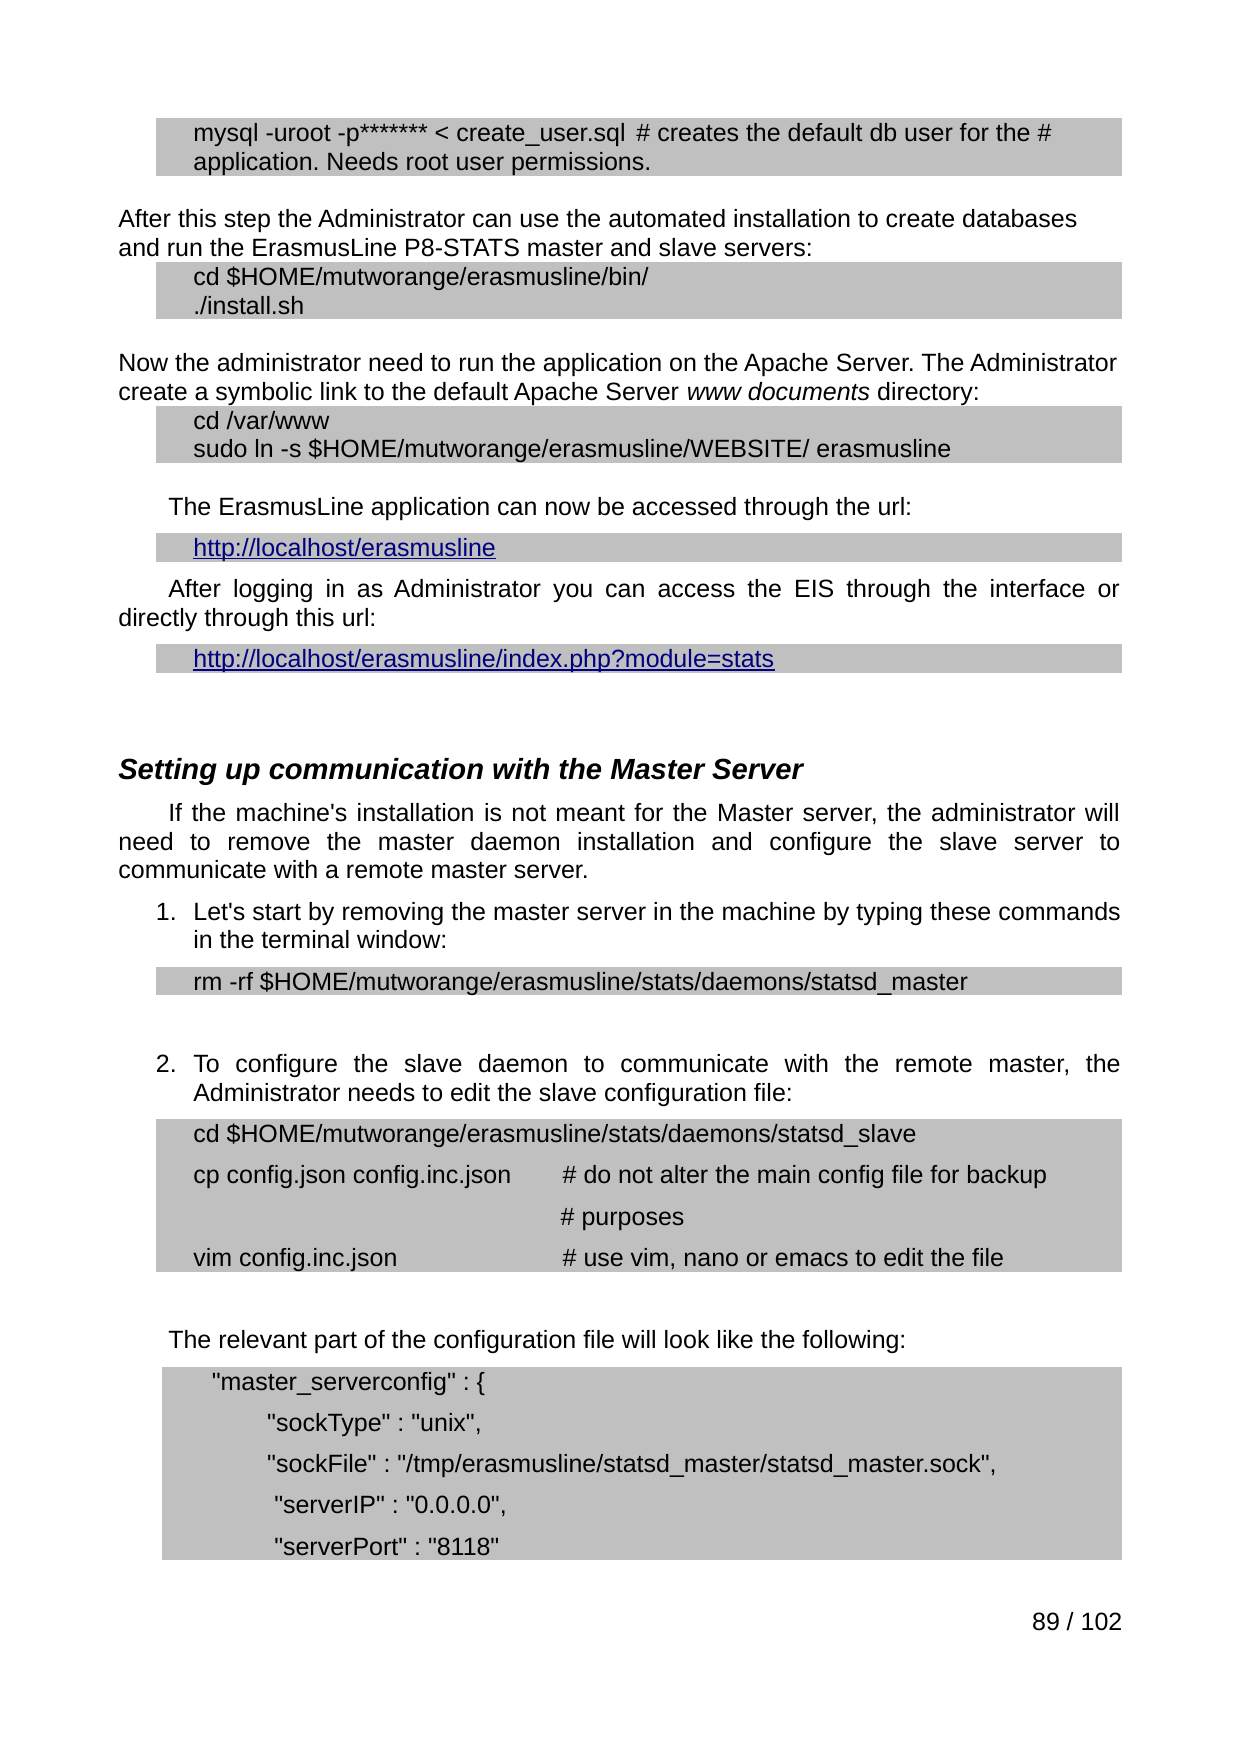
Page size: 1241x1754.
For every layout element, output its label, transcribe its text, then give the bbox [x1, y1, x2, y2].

text After this step the Administrator can use the automated installation to create databases and run the ErasmusLine P8-STATS master and slave servers: [118, 204, 1122, 262]
text "sockType" : "unix", [162, 1408, 1122, 1437]
list cd $HOME/mutworange/erasmusline/stats/daemons/statsd_slave [156, 1119, 1122, 1148]
text Now the administrator need to run the application on the Apache Server. The Administrator create a symbolic link to the default Apache Server www documents directory: [118, 348, 1122, 406]
list http://localhost/erasmusline/index.php?module=stats [156, 644, 1122, 673]
text The relevant part of the configuration file will look like the following: [118, 1325, 1122, 1354]
list # purposes [156, 1202, 1122, 1230]
list Let's start by removing the master server in the machine by typing these commands in the terminal window: [156, 897, 1122, 954]
list cd /var/www [156, 406, 1122, 434]
text The ErasmusLine application can now be accessed through the url: [118, 492, 1122, 521]
text After logging in as Administrator you can access the EIS through the interface or directly through this url: [118, 574, 1122, 632]
text "sockFile" : "/tmp/erasmusline/statsd_master/statsd_master.sock", [162, 1449, 1122, 1478]
list vim config.inc.json # use vim, nano or emacs to edit the file [156, 1243, 1122, 1272]
list To configure the slave daemon to communicate with the remote master, the Administrator needs to edit the slave configuration file: [156, 1049, 1122, 1107]
list http://localhost/erasmusline [156, 533, 1122, 562]
text "master_serverconfig" : { [162, 1367, 1122, 1395]
list cp config.json config.inc.json # do not alter the main config file for backup [156, 1160, 1122, 1189]
text If the machine's installation is not meant for the Master server, the administrator will need to remove the master daemon installation and configure the slave server to communicate with a remote master server. [118, 798, 1122, 884]
list rm -rf $HOME/mutworange/erasmusline/stats/daemons/statsd_master [156, 967, 1122, 995]
list cd $HOME/mutworange/erasmusline/bin/ [156, 262, 1122, 291]
list mysql -uroot -p******* < create_user.sql # creates the default db user for the # application. Needs root user permissions. [156, 118, 1122, 176]
text "serverIP" : "0.0.0.0", [162, 1490, 1122, 1519]
subtitle Setting up communication with the Master Server [118, 752, 1122, 785]
text "serverPort" : "8118" [162, 1532, 1122, 1560]
list sudo ln -s $HOME/mutworange/erasmusline/WEBSITE/ erasmusline [156, 434, 1122, 463]
list ./install.sh [156, 291, 1122, 319]
